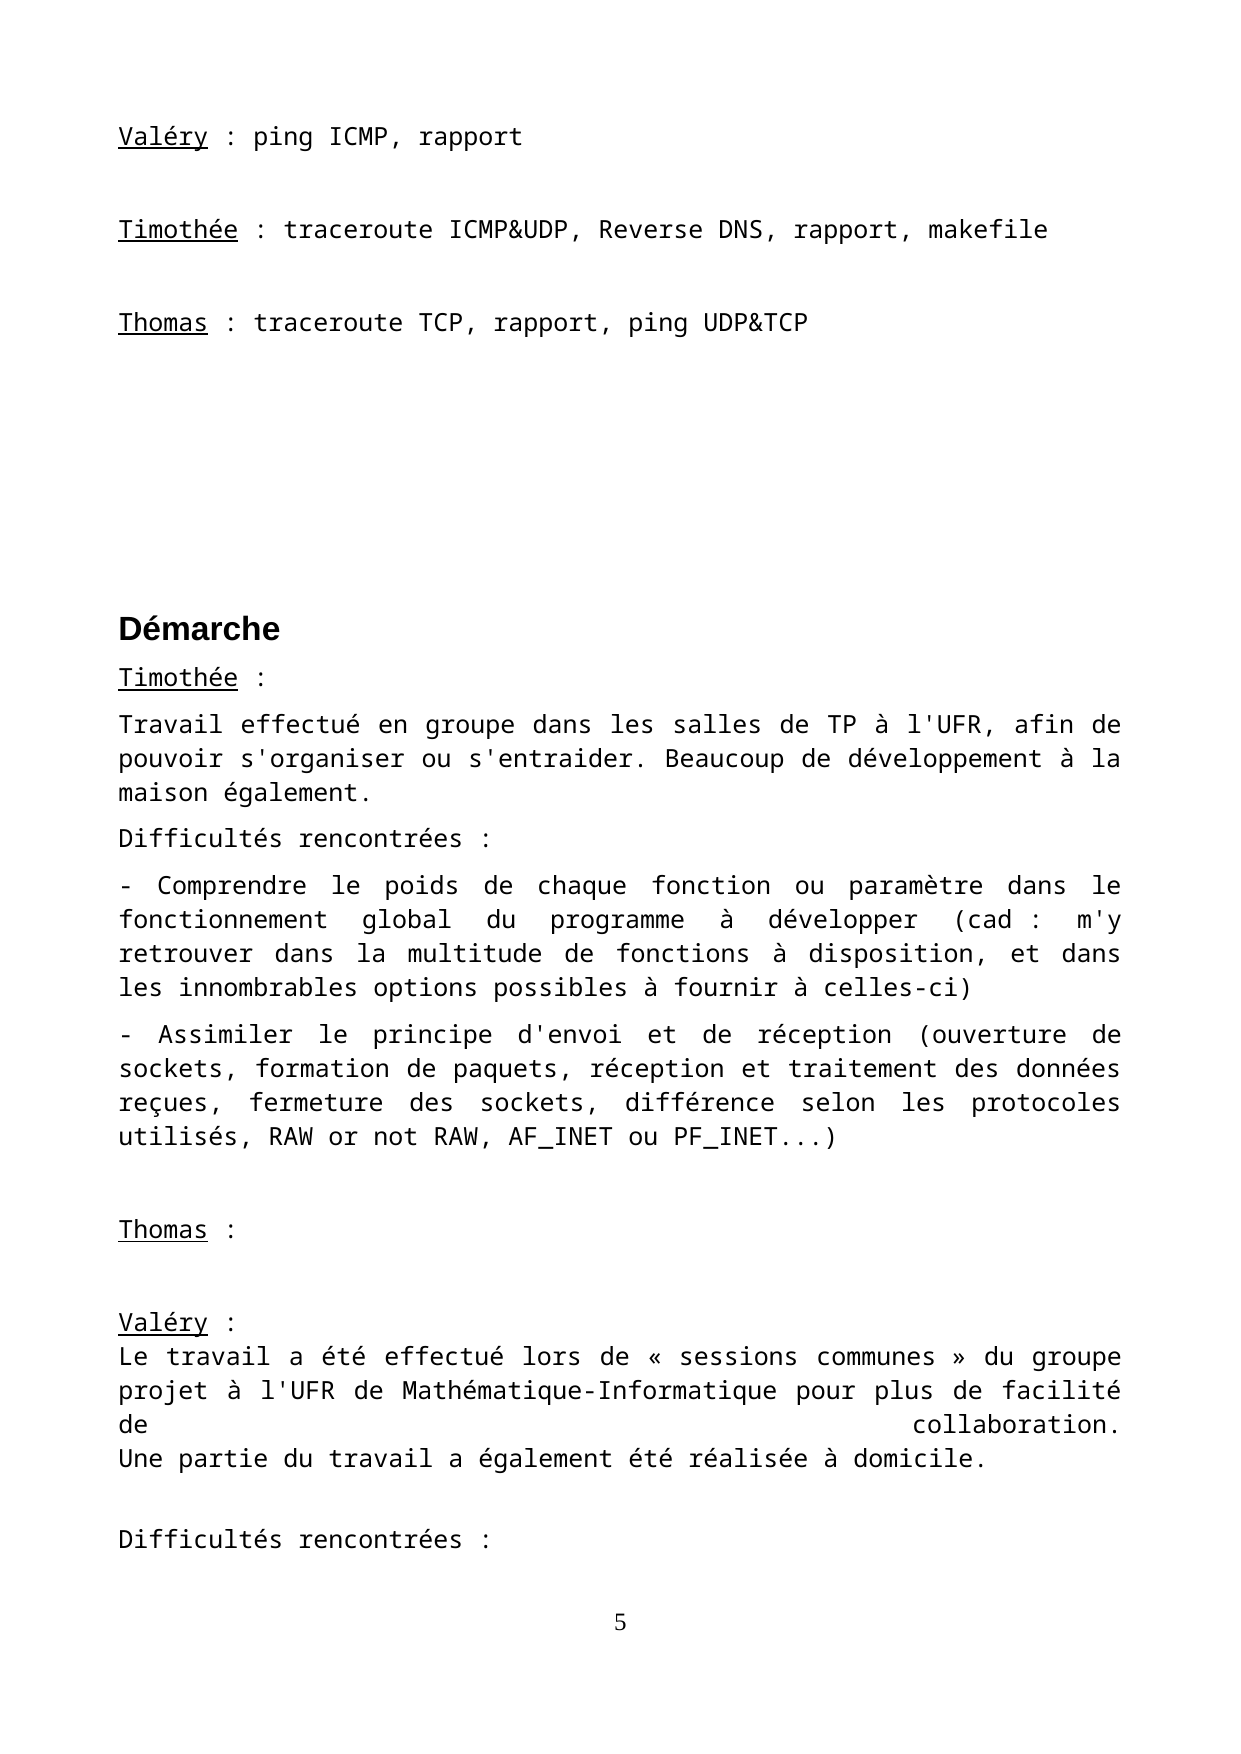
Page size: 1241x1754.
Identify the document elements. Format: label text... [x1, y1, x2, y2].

text - Comprendre le poids de chaque fonction ou paramètre dans le fonctionnement global du programme à développer (cad : m'y retrouver dans la multitude de fonctions à disposition, et dans les innombrables options possibles à fournir à celles-ci) [118, 868, 1122, 1004]
text Thomas : [118, 1212, 1122, 1246]
text Difficultés rencontrées : [118, 821, 1122, 855]
text Difficultés rencontrées : [118, 1488, 1122, 1556]
text Timothée : traceroute ICMP&UDP, Reverse DNS, rapport, makefile [118, 211, 1122, 245]
text Valéry : Le travail a été effectué lors de « sessions communes » du groupe projet à l'UFR de Mathématique-Informatique pour plus de facilité de collaboration. Une partie du travail a également été réalisée à domicile. [118, 1305, 1122, 1475]
text Thomas : traceroute TCP, rapport, ping UDP&TCP [118, 304, 1122, 338]
text Timothée : [118, 660, 1122, 694]
subtitle Démarche [118, 609, 1122, 647]
text Travail effectué en groupe dans les salles de TP à l'UFR, afin de pouvoir s'organiser ou s'entraider. Beaucoup de développement à la maison également. [118, 706, 1122, 809]
text Valéry : ping ICMP, rapport [118, 118, 1122, 152]
text - Assimiler le principe d'envoi et de réception (ouverture de sockets, formation de paquets, réception et traitement des données reçues, fermeture des sockets, différence selon les protocoles utilisés, RAW or not RAW, AF_INET ou PF_INET...) [118, 1016, 1122, 1153]
